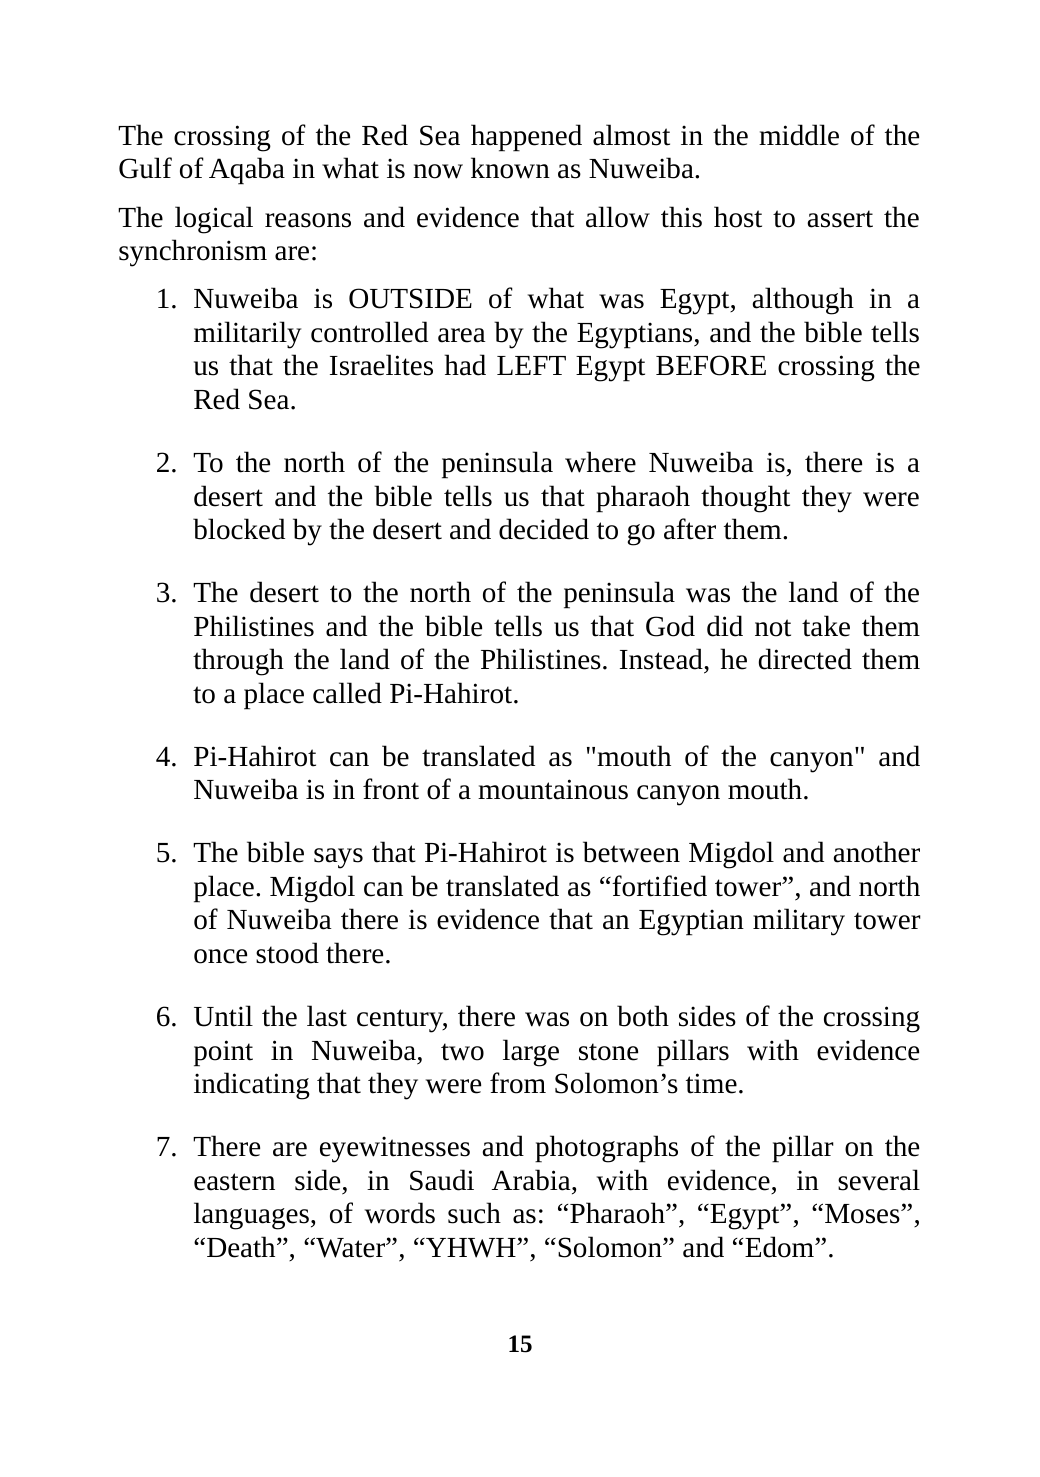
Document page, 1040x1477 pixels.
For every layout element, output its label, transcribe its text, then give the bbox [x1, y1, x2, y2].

list Until the last century, there was on both sides of the crossing point in Nuweiba, two large stone pillars with evidence indicating that they were from Solomon’s time. [156, 999, 921, 1100]
list To the north of the peninsula where Nuweiba is, there is a desert and the bible tells us that pharaoh thought they were blocked by the desert and decided to go after them. [156, 445, 921, 546]
text The logical reasons and evidence that allow this host to assert the synchronism are: [118, 200, 921, 267]
list The desert to the north of the peninsula was the land of the Philistines and the bible tells us that God did not take them through the land of the Philistines. Instead, he directed them to a place called Pi-Hahirot. [156, 575, 921, 709]
list Nuweiba is OUTSIDE of what was Egypt, although in a militarily controlled area by the Egyptians, and the bible tells us that the Israelites had LEFT Egypt BEFORE crossing the Red Sea. [156, 281, 921, 416]
text The crossing of the Red Sea happened almost in the middle of the Gulf of Aqaba in what is now known as Nuweiba. [118, 118, 921, 185]
list There are eyewitnesses and photographs of the pillar on the eastern side, in Saudi Arabia, with evidence, in several languages, of words such as: “Pharaoh”, “Egypt”, “Moses”, “Death”, “Water”, “YHWH”, “Solomon” and “Edom”. [156, 1129, 921, 1263]
list Pi-Hahirot can be translated as "mouth of the canyon" and Nuweiba is in front of a mountainous canyon mouth. [156, 739, 921, 806]
list The bible says that Pi-Hahirot is between Migdol and another place. Migdol can be translated as “fortified tower”, and north of Nuweiba there is evidence that an Egyptian military tower once stood there. [156, 835, 921, 969]
